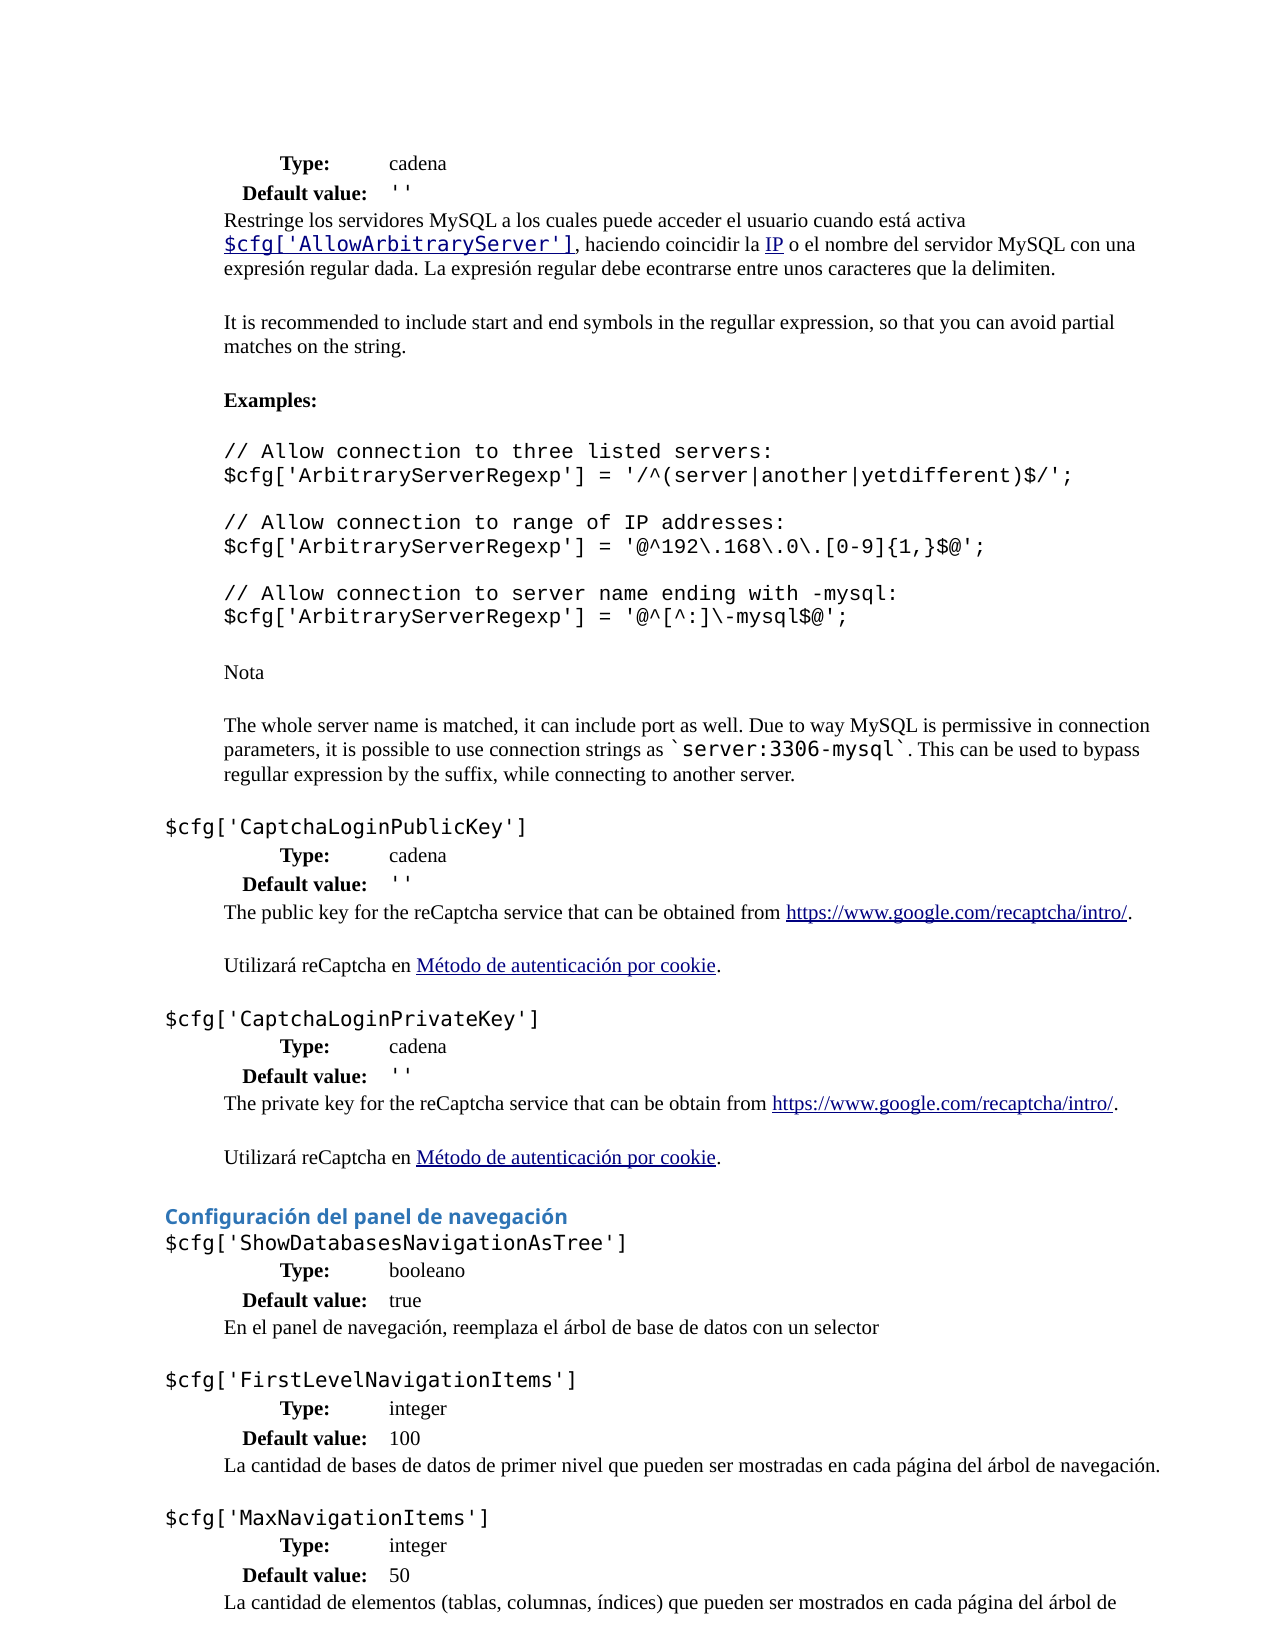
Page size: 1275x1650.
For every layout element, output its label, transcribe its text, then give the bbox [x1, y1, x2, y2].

list La cantidad de bases de datos de primer nivel que pueden ser mostradas en cada página del árbol de navegación. [224, 1453, 1164, 1477]
table_header Type: [224, 1031, 386, 1061]
text // Allow connection to range of IP addresses: [224, 512, 1164, 536]
table_cell Default value: [224, 870, 386, 899]
table_cell Default value: [224, 1061, 386, 1091]
text $cfg['ArbitraryServerRegexp'] = '/^(server|another|yetdifferent)$/'; [224, 465, 1164, 488]
table_cell Default value: [224, 1423, 386, 1453]
table_cell Default value: [224, 1560, 386, 1590]
table_header Type: [224, 1393, 386, 1423]
table_cell 100 [386, 1423, 471, 1453]
table_header Type: [224, 148, 386, 178]
subtitle $cfg['FirstLevelNavigationItems'] [164, 1368, 1164, 1393]
table_cell '' [386, 178, 471, 208]
table_header booleano [386, 1255, 493, 1285]
list Restringe los servidores MySQL a los cuales puede acceder el usuario cuando está activa $cfg['AllowArbitraryServer'], haciendo coincidir la IP o el nombre del servidor MySQL con una expresión regular dada. La expresión regular debe econtrarse entre unos caracteres que la delimiten. [224, 208, 1164, 280]
table_cell '' [386, 1061, 471, 1091]
list The public key for the reCaptcha service that can be obtained from https://www.google.com/recaptcha/intro/. [224, 899, 1164, 924]
table_header cadena [386, 148, 471, 178]
table_cell 50 [386, 1560, 471, 1590]
list Utilizará reCaptcha en Método de autenticación por cookie. [224, 953, 1164, 977]
list It is recommended to include start and end symbols in the regullar expression, so that you can avoid partial matches on the string. [224, 310, 1164, 358]
table_cell true [386, 1285, 493, 1315]
list Utilizará reCaptcha en Método de autenticación por cookie. [224, 1144, 1164, 1169]
text // Allow connection to three listed servers: [224, 441, 1164, 465]
text The whole server name is matched, it can include port as well. Due to way MySQL is permissive in connection parameters, it is possible to use connection strings as `server:3306-mysql`. This can be used to bypass regullar expression by the suffix, while connecting to another server. [224, 713, 1164, 786]
text $cfg['ArbitraryServerRegexp'] = '@^192\.168\.0\.[0-9]{1,}$@'; [224, 536, 1164, 559]
table_cell Default value: [224, 1285, 386, 1315]
subtitle $cfg['CaptchaLoginPublicKey'] [164, 815, 1164, 839]
list Examples: [224, 387, 1164, 412]
table_header Type: [224, 840, 386, 869]
subtitle $cfg['CaptchaLoginPrivateKey'] [164, 1007, 1164, 1031]
subtitle $cfg['ShowDatabasesNavigationAsTree'] [164, 1231, 1164, 1255]
table_header Type: [224, 1531, 386, 1560]
table_cell Default value: [224, 178, 386, 208]
subtitle Configuración del panel de navegación [164, 1202, 1164, 1231]
list The private key for the reCaptcha service that can be obtain from https://www.google.com/recaptcha/intro/. [224, 1091, 1164, 1115]
list En el panel de navegación, reemplaza el árbol de base de datos con un selector [224, 1315, 1164, 1339]
table_header Type: [224, 1255, 386, 1285]
table_header cadena [386, 840, 471, 869]
list La cantidad de elementos (tablas, columnas, índices) que pueden ser mostrados en cada página del árbol de [224, 1590, 1164, 1614]
table_header integer [386, 1393, 471, 1423]
text Nota [224, 660, 1164, 684]
text $cfg['ArbitraryServerRegexp'] = '@^[^:]\-mysql$@'; [224, 607, 1164, 630]
text // Allow connection to server name ending with -mysql: [224, 583, 1164, 607]
subtitle $cfg['MaxNavigationItems'] [164, 1506, 1164, 1531]
table_cell '' [386, 870, 471, 899]
table_header cadena [386, 1031, 471, 1061]
table_header integer [386, 1531, 471, 1560]
